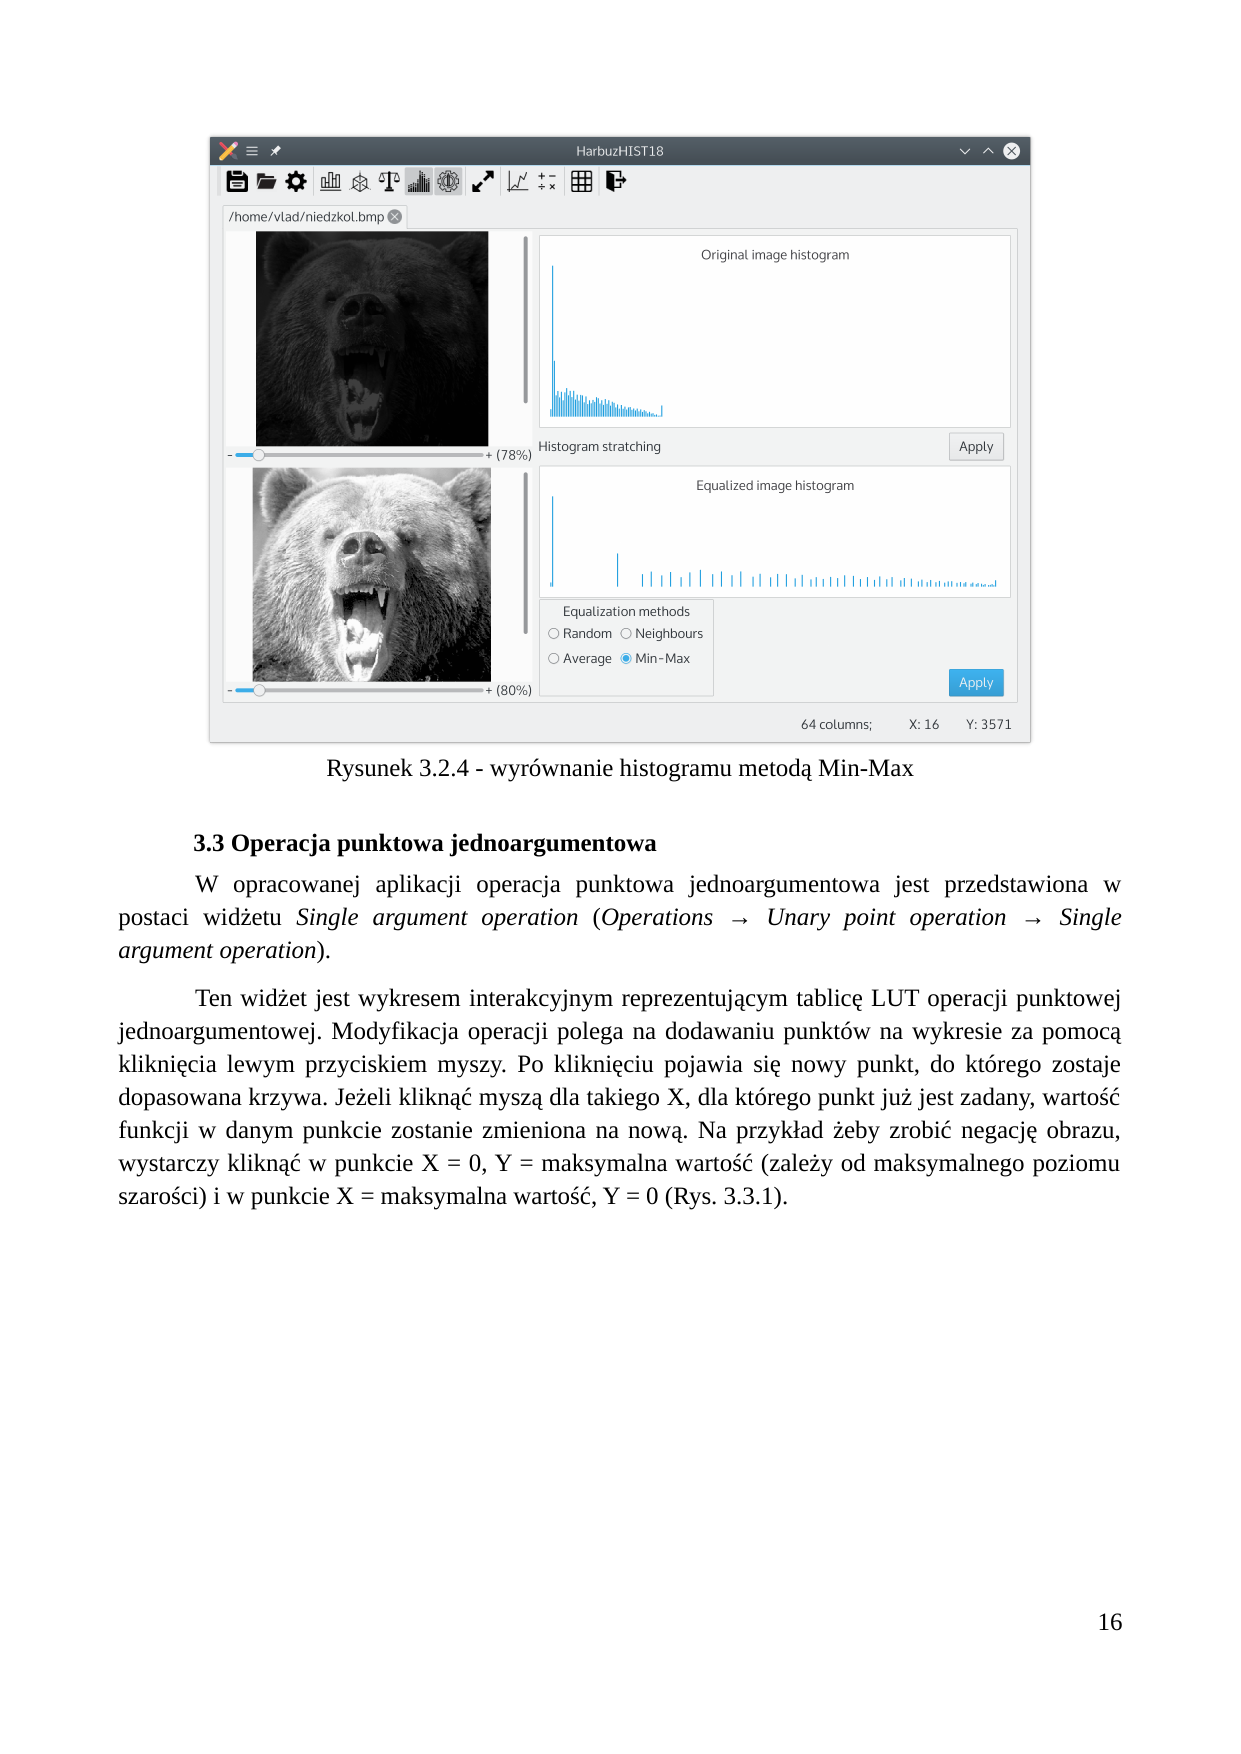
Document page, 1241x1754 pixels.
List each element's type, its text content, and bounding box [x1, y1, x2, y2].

text W opracowanej aplikacji operacja punktowa jednoargumentowa jest przedstawiona w postaci widżetu Single argument operation (Operations → Unary point operation → Single argument operation). [118, 869, 1122, 964]
picture [203, 130, 1037, 749]
text Rysunek 3.2.4 - wyrównanie histogramu metodą Min-Max [203, 749, 1037, 782]
text Ten widżet jest wykresem interakcyjnym reprezentującym tablicę LUT operacji punktowej jednoargumentowej. Modyfikacja operacji polega na dodawaniu punktów na wykresie za pomocą kliknięcia lewym przyciskiem myszy. Po kliknięciu pojawia się nowy punkt, do którego zostaje dopasowana krzywa. Jeżeli kliknąć myszą dla takiego X, dla którego punkt już jest zadany, wartość funkcji w danym punkcie zostanie zmieniona na nową. Na przykład żeby zrobić negację obrazu, wystarczy kliknąć w punkcie X = 0, Y = maksymalna wartość (zależy od maksymalnego poziomu szarości) i w punkcie X = maksymalna wartość, Y = 0 (Rys. 3.3.1). [118, 983, 1122, 1210]
subtitle 3.3 Operacja punktowa jednoargumentowa [118, 828, 1122, 857]
